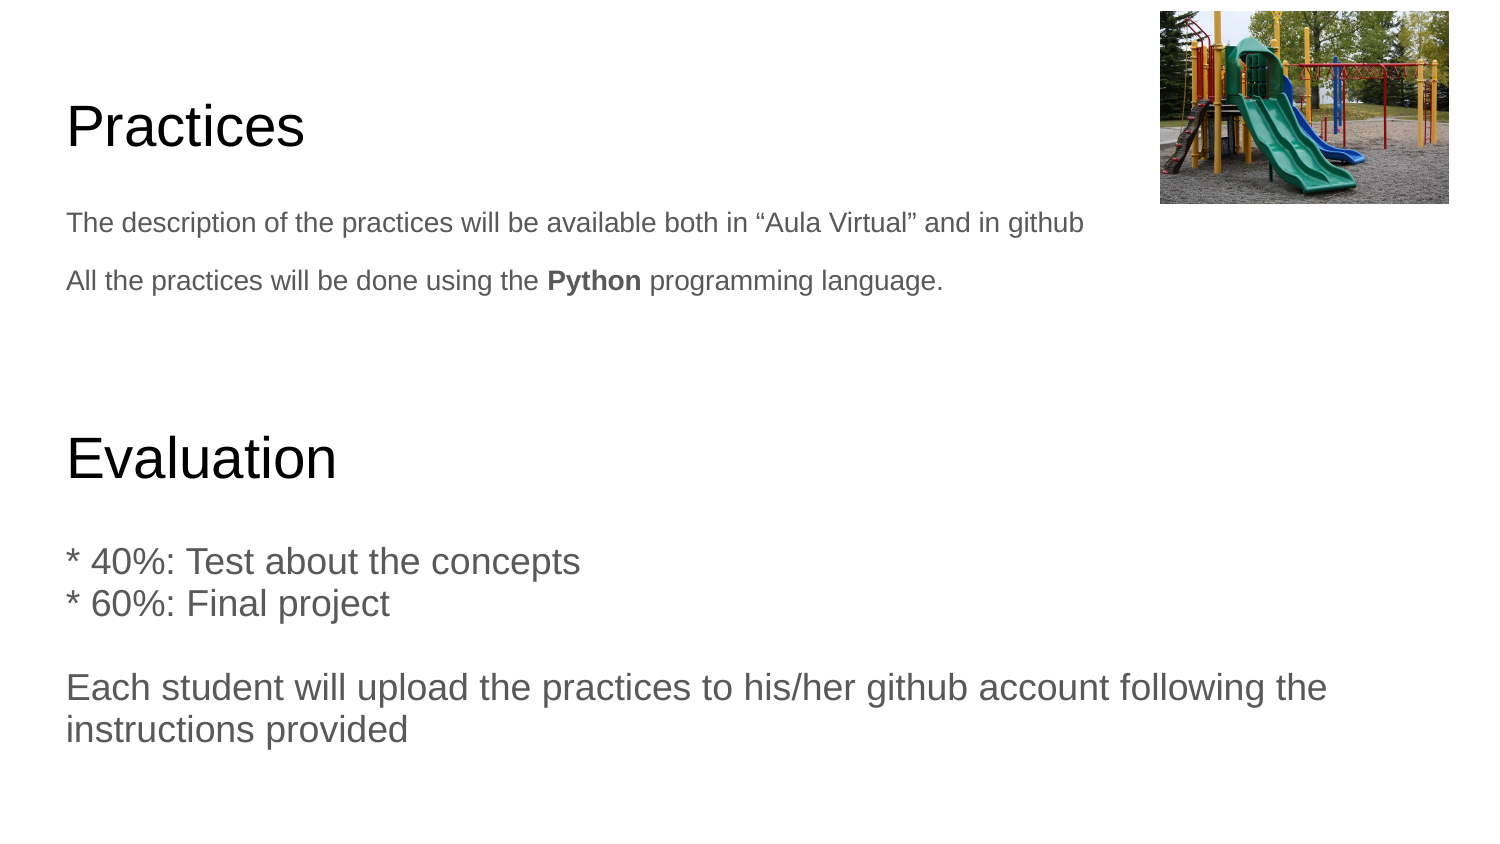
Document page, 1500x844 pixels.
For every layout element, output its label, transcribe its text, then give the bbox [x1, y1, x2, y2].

title Evaluation [51, 405, 406, 491]
title Practices [51, 72, 346, 167]
text_box * 40%: Test about the concepts * 60%: Final project Each student will upload the practices to his/her github account following the instructions provided [51, 491, 1395, 759]
picture [1160, 11, 1449, 204]
list The description of the practices will be available both in “Aula Virtual” and in github All the practices will be done using the Python programming language. [51, 189, 1449, 406]
